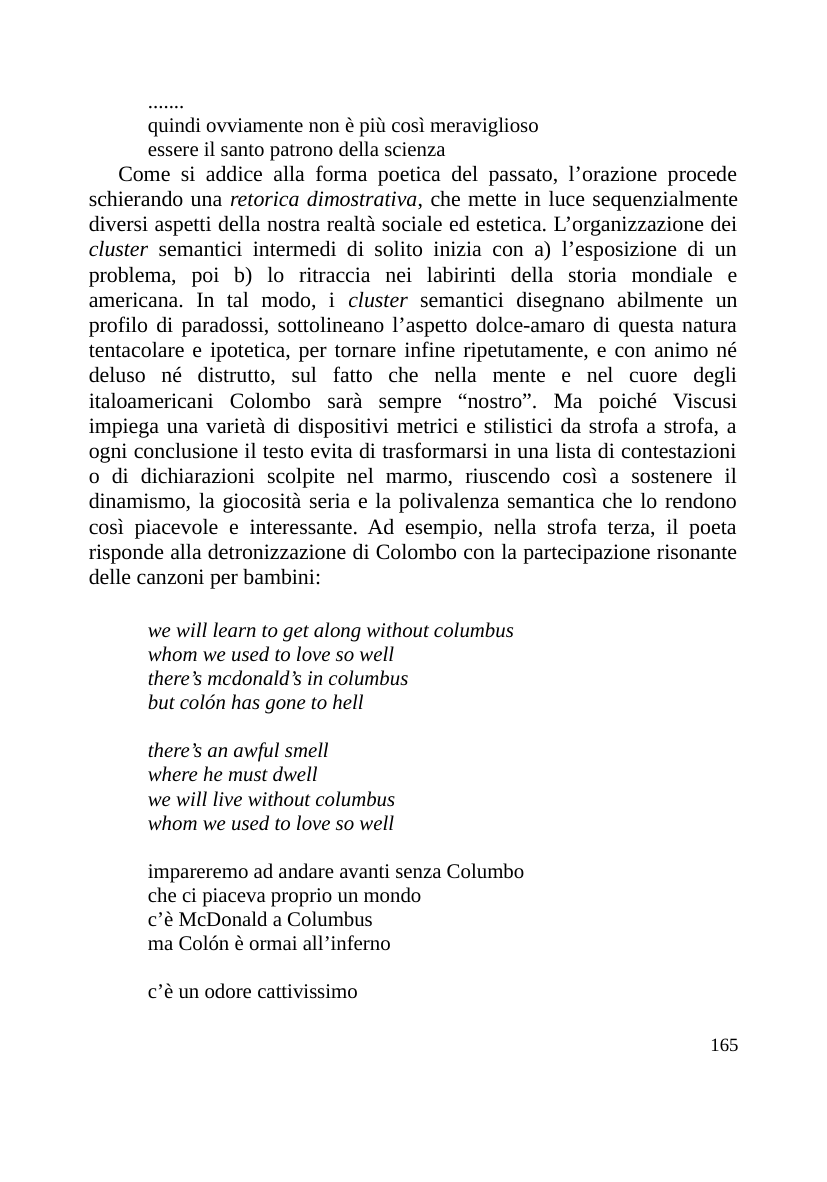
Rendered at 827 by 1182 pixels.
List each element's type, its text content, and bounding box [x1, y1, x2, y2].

text there’s an awful smell [148, 738, 709, 762]
text we will live without columbus [148, 786, 709, 811]
text Come si addice alla forma poetica del passato, l’orazione procede schierando una retorica dimostrativa, che mette in luce sequenzialmente diversi aspetti della nostra realtà sociale ed estetica. L’organizzazione dei cluster semantici intermedi di solito inizia con a) l’esposizione di un problema, poi b) lo ritraccia nei labirinti della storia mondiale e americana. In tal modo, i cluster semantici disegnano abilmente un profilo di paradossi, sottolineano l’aspetto dolce-amaro di questa natura tentacolare e ipotetica, per tornare infine ripetutamente, e con animo né deluso né distrutto, sul fatto che nella mente e nel cuore degli italoamericani Colombo sarà sempre “nostro”. Ma poiché Viscusi impiega una varietà di dispositivi metrici e stilistici da strofa a strofa, a ogni conclusione il testo evita di trasformarsi in una lista di contestazioni o di dichiarazioni scolpite nel marmo, riuscendo così a sostenere il dinamismo, la giocosità seria e la polivalenza semantica che lo rendono così piacevole e interessante. Ad esempio, nella strofa terza, il poeta risponde alla detronizzazione di Colombo con la partecipazione risonante delle canzoni per bambini: [88, 161, 738, 589]
text impareremo ad andare avanti senza Columbo [148, 859, 709, 883]
text essere il santo patrono della scienza [148, 137, 709, 161]
text ....... [148, 88, 709, 113]
text we will learn to get along without columbus [148, 618, 709, 642]
text whom we used to love so well [148, 642, 709, 666]
text ma Colón è ormai all’inferno [148, 931, 709, 955]
text where he must dwell [148, 762, 709, 786]
text there’s mcdonald’s in columbus [148, 666, 709, 690]
text but colón has gone to hell [148, 690, 709, 714]
text whom we used to love so well [148, 811, 709, 834]
text c’è McDonald a Columbus [148, 907, 709, 931]
text quindi ovviamente non è più così meraviglioso [148, 113, 709, 137]
text che ci piaceva proprio un mondo [148, 883, 709, 907]
text c’è un odore cattivissimo [148, 979, 709, 1003]
